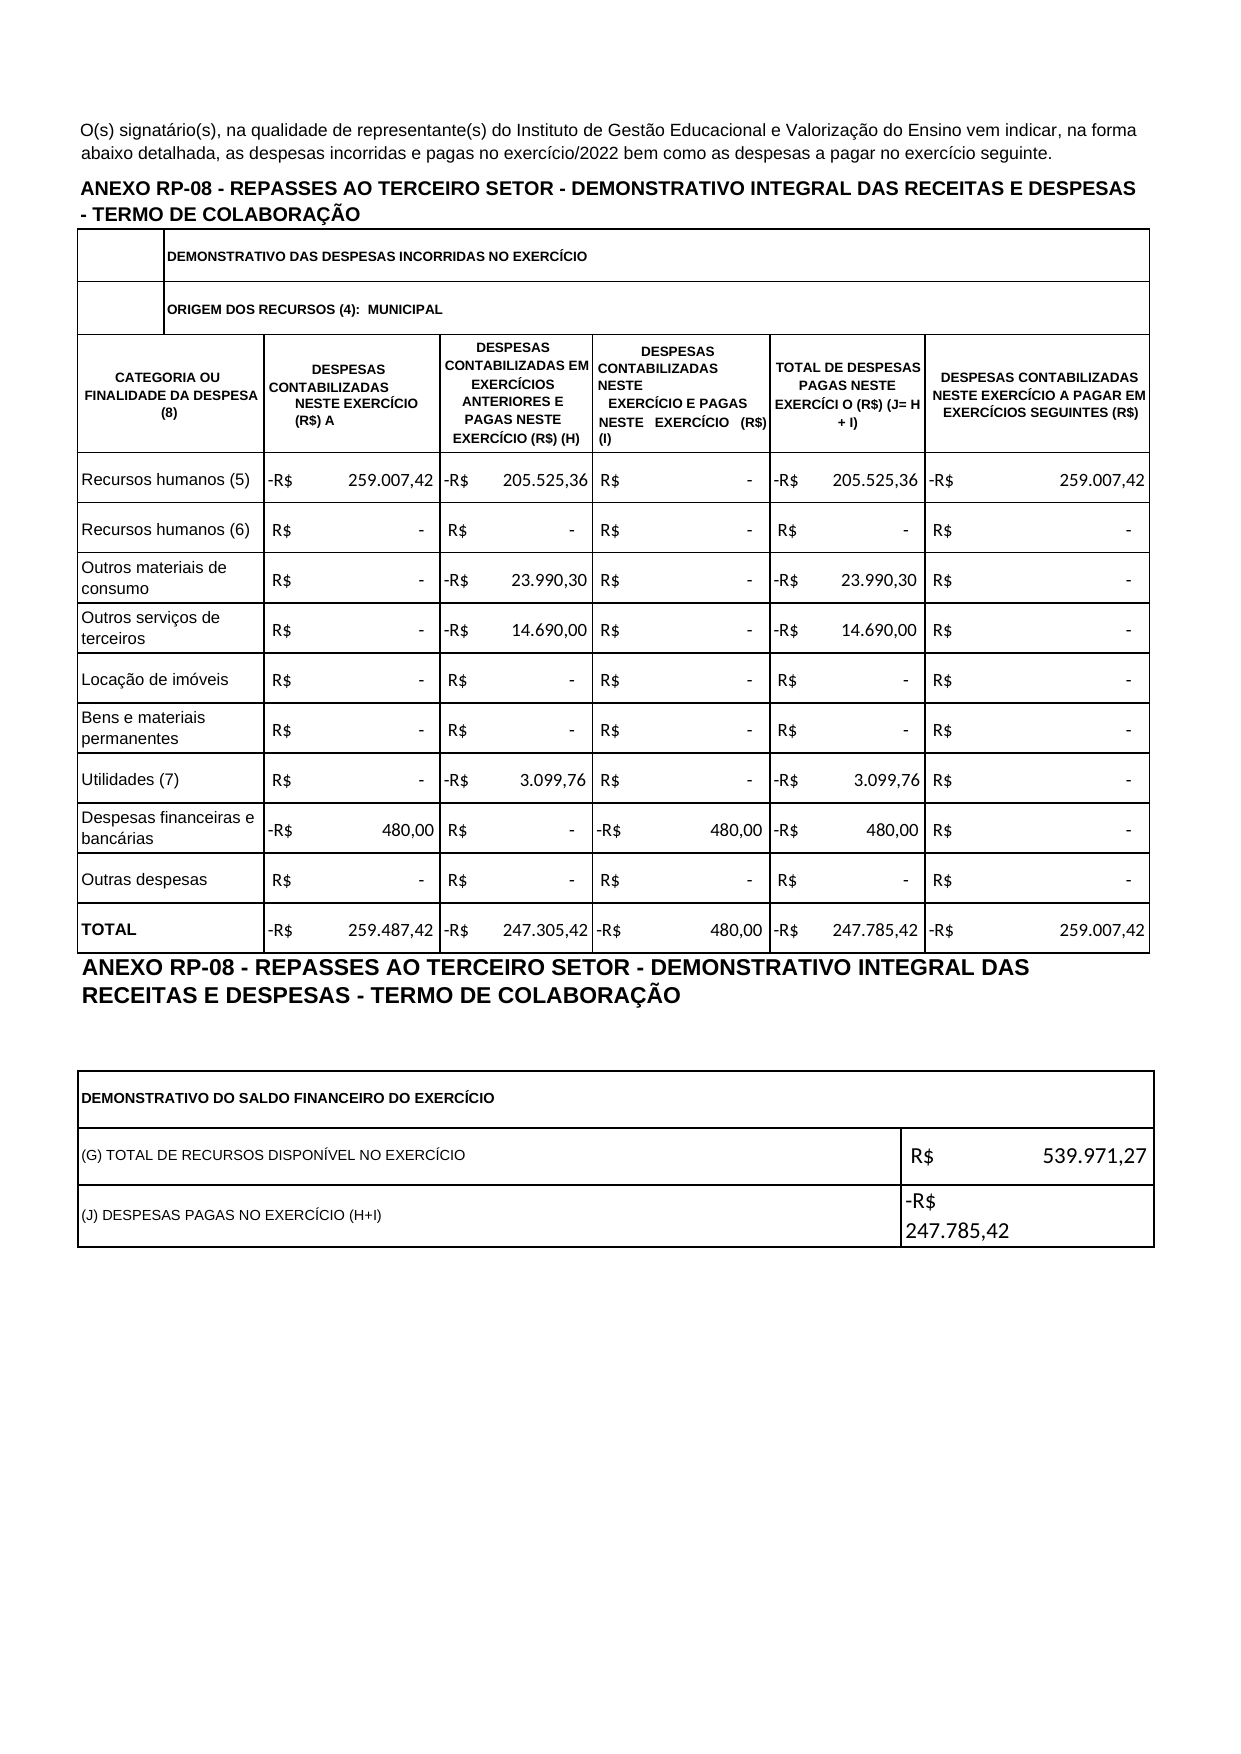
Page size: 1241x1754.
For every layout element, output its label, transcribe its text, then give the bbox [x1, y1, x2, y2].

table_cell DESPESAS CONTABILIZADAS NESTE EXERCÍCIO E PAGAS NESTE EXERCÍCIO (R$) (I) [593, 335, 769, 452]
table_cell -R$ 247.785,42 [902, 1186, 1153, 1246]
table_cell [770, 282, 1149, 334]
table_cell TOTAL [78, 904, 263, 952]
table_header [770, 230, 1149, 281]
table_cell -R$ 259.007,42 [926, 904, 1149, 952]
table_cell R$ - [441, 654, 592, 702]
table_cell -R$ 3.099,76 [771, 754, 924, 802]
table_cell -R$ 480,00 [771, 804, 924, 852]
table_cell -R$ 480,00 [593, 904, 769, 952]
table_cell R$ - [926, 804, 1149, 852]
table_cell R$ - [593, 503, 769, 552]
table_cell R$ - [265, 704, 439, 752]
table_cell -R$ 14.690,00 [441, 604, 592, 652]
table_header [901, 1072, 1153, 1127]
text ANEXO RP-08 - REPASSES AO TERCEIRO SETOR - DEMONSTRATIVO INTEGRAL DAS RECEITAS E DESPESAS [80, 177, 1141, 200]
table_cell R$ - [926, 754, 1149, 802]
table_cell -R$ 205.525,36 [441, 453, 592, 502]
table_cell R$ - [926, 503, 1149, 552]
table_cell -R$ 3.099,76 [441, 754, 592, 802]
table_header DEMONSTRATIVO DAS DESPESAS INCORRIDAS NO EXERCÍCIO [165, 230, 770, 281]
table_cell Outros serviços de terceiros [78, 604, 263, 652]
table_cell -R$ 247.305,42 [441, 904, 592, 952]
table_cell R$ - [441, 704, 592, 752]
table_cell R$ - [593, 654, 769, 702]
table_cell R$ - [771, 854, 924, 902]
table_cell -R$ 247.785,42 [771, 904, 924, 952]
table_cell TOTAL DE DESPESAS PAGAS NESTE EXERCÍCI O (R$) (J= H + I) [771, 335, 924, 452]
table_cell [78, 282, 163, 334]
table_cell DESPESAS CONTABILIZADAS EM EXERCÍCIOS ANTERIORES E PAGAS NESTE EXERCÍCIO (R$) (H) [441, 335, 592, 452]
table_cell Despesas financeiras e bancárias [78, 804, 263, 852]
table_cell DESPESAS CONTABILIZADAS NESTE EXERCÍCIO A PAGAR EM EXERCÍCIOS SEGUINTES (R$) [926, 335, 1149, 452]
table_cell Recursos humanos (6) [78, 503, 263, 552]
table_cell CATEGORIA OU FINALIDADE DA DESPESA (8) [78, 335, 263, 452]
table_cell Bens e materiais permanentes [78, 704, 263, 752]
table_cell R$ - [593, 754, 769, 802]
table_cell R$ - [593, 604, 769, 652]
table_cell ORIGEM DOS RECURSOS (4): MUNICIPAL [165, 282, 770, 334]
table_cell R$ - [926, 553, 1149, 602]
table_cell R$ - [593, 453, 769, 502]
table_cell R$ - [926, 704, 1149, 752]
table_cell -R$ 259.487,42 [265, 904, 439, 952]
table_cell R$ 539.971,27 [902, 1129, 1153, 1184]
table_cell R$ - [771, 503, 924, 552]
table_cell Recursos humanos (5) [78, 453, 263, 502]
table_cell R$ - [441, 854, 592, 902]
table_cell R$ - [265, 854, 439, 902]
text O(s) signatário(s), na qualidade de representante(s) do Instituto de Gestão Educacional e Valorização do Ensino vem indicar, na forma abaixo detalhada, as despesas incorridas e pagas no exercício/2022 bem como as despesas a pagar no exercício seguinte. [80, 120, 1141, 163]
table_cell R$ - [441, 804, 592, 852]
table_cell R$ - [771, 654, 924, 702]
table_cell R$ - [265, 754, 439, 802]
table_cell R$ - [771, 704, 924, 752]
table_cell -R$ 259.007,42 [926, 453, 1149, 502]
table_cell R$ - [593, 553, 769, 602]
table_cell DESPESAS CONTABILIZADAS NESTE EXERCÍCIO (R$) A [265, 335, 439, 452]
table_cell Utilidades (7) [78, 754, 263, 802]
table_cell R$ - [593, 704, 769, 752]
table_cell Locação de imóveis [78, 654, 263, 702]
table_cell R$ - [593, 854, 769, 902]
table_cell -R$ 23.990,30 [771, 553, 924, 602]
table_cell -R$ 14.690,00 [771, 604, 924, 652]
table_cell -R$ 205.525,36 [771, 453, 924, 502]
table_cell (J) DESPESAS PAGAS NO EXERCÍCIO (H+I) [79, 1186, 900, 1246]
table_cell Outras despesas [78, 854, 263, 902]
table_cell R$ - [926, 854, 1149, 902]
table_cell R$ - [926, 604, 1149, 652]
text - TERMO DE COLABORAÇÃO [80, 203, 1141, 225]
table_cell R$ - [265, 553, 439, 602]
table_cell (G) TOTAL DE RECURSOS DISPONÍVEL NO EXERCÍCIO [79, 1129, 900, 1184]
table_cell R$ - [265, 654, 439, 702]
table_cell -R$ 480,00 [593, 804, 769, 852]
table_header [78, 230, 163, 281]
table_cell R$ - [265, 503, 439, 552]
subtitle ANEXO RP-08 - REPASSES AO TERCEIRO SETOR - DEMONSTRATIVO INTEGRAL DAS RECEITAS E DESPESAS - TERMO DE COLABORAÇÃO [82, 954, 1141, 1008]
table_cell R$ - [265, 604, 439, 652]
table_cell R$ - [926, 654, 1149, 702]
table_cell -R$ 23.990,30 [441, 553, 592, 602]
table_header DEMONSTRATIVO DO SALDO FINANCEIRO DO EXERCÍCIO [79, 1072, 901, 1127]
table_cell -R$ 480,00 [265, 804, 439, 852]
table_cell Outros materiais de consumo [78, 553, 263, 602]
table_cell R$ - [441, 503, 592, 552]
table_cell -R$ 259.007,42 [265, 453, 439, 502]
